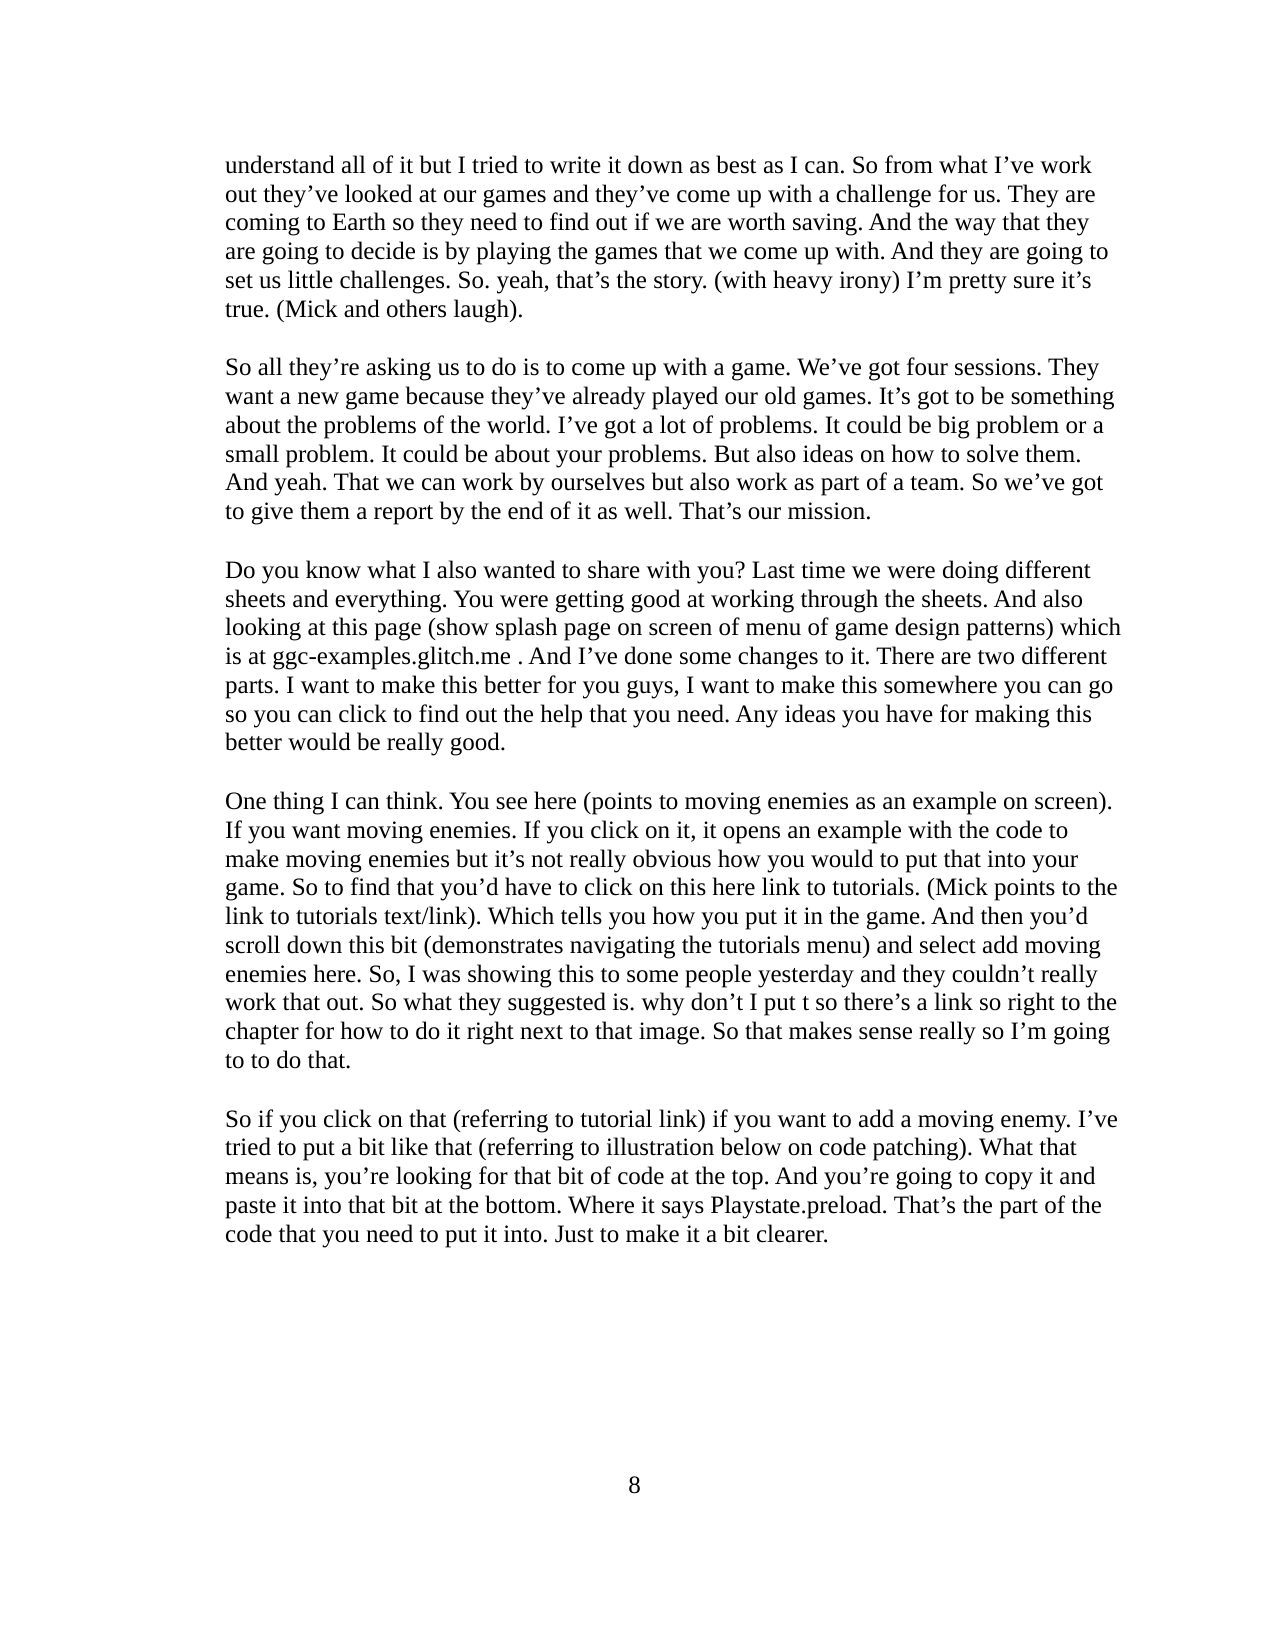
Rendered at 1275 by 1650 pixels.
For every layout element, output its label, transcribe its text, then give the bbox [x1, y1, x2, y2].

text Do you know what I also wanted to share with you? Last time we were doing different sheets and everything. You were getting good at working through the sheets. And also looking at this page (show splash page on screen of menu of game design patterns) which is at ggc-examples.glitch.me . And I’ve done some changes to it. There are two different parts. I want to make this better for you guys, I want to make this somewhere you can go so you can click to find out the help that you need. Any ideas you have for making this better would be really good. [225, 555, 1125, 756]
text So all they’re asking us to do is to come up with a game. We’ve got four sessions. They want a new game because they’ve already played our old games. It’s got to be something about the problems of the world. I’ve got a lot of problems. It could be big problem or a small problem. It could be about your problems. But also ideas on how to solve them. And yeah. That we can work by ourselves but also work as part of a team. So we’ve got to give them a report by the end of it as well. That’s our mission. [225, 352, 1125, 525]
text One thing I can think. You see here (points to moving enemies as an example on screen). If you want moving enemies. If you click on it, it opens an example with the code to make moving enemies but it’s not really obvious how you would to put that into your game. So to find that you’d have to click on this here link to tutorials. (Mick points to the link to tutorials text/link). Which tells you how you put it in the game. And then you’d scroll down this bit (demonstrates navigating the tutorials menu) and select add moving enemies here. So, I was showing this to some people yesterday and they couldn’t really work that out. So what they suggested is. why don’t I put t so there’s a link so right to the chapter for how to do it right next to that image. So that makes sense really so I’m going to to do that. [225, 786, 1125, 1074]
text So if you click on that (referring to tutorial link) if you want to add a moving enemy. I’ve tried to put a bit like that (referring to illustration below on code patching). What that means is, you’re looking for that bit of code at the top. And you’re going to copy it and paste it into that bit at the bottom. Where it says Playstate.preload. That’s the part of the code that you need to put it into. Just to make it a bit clearer. [225, 1104, 1125, 1247]
text understand all of it but I tried to write it down as best as I can. So from what I’ve work out they’ve looked at our games and they’ve come up with a challenge for us. They are coming to Earth so they need to find out if we are worth saving. And the way that they are going to decide is by playing the games that we come up with. And they are going to set us little challenges. So. yeah, that’s the story. (with heavy irony) I’m pretty sure it’s true. (Mick and others laugh). [225, 150, 1125, 322]
